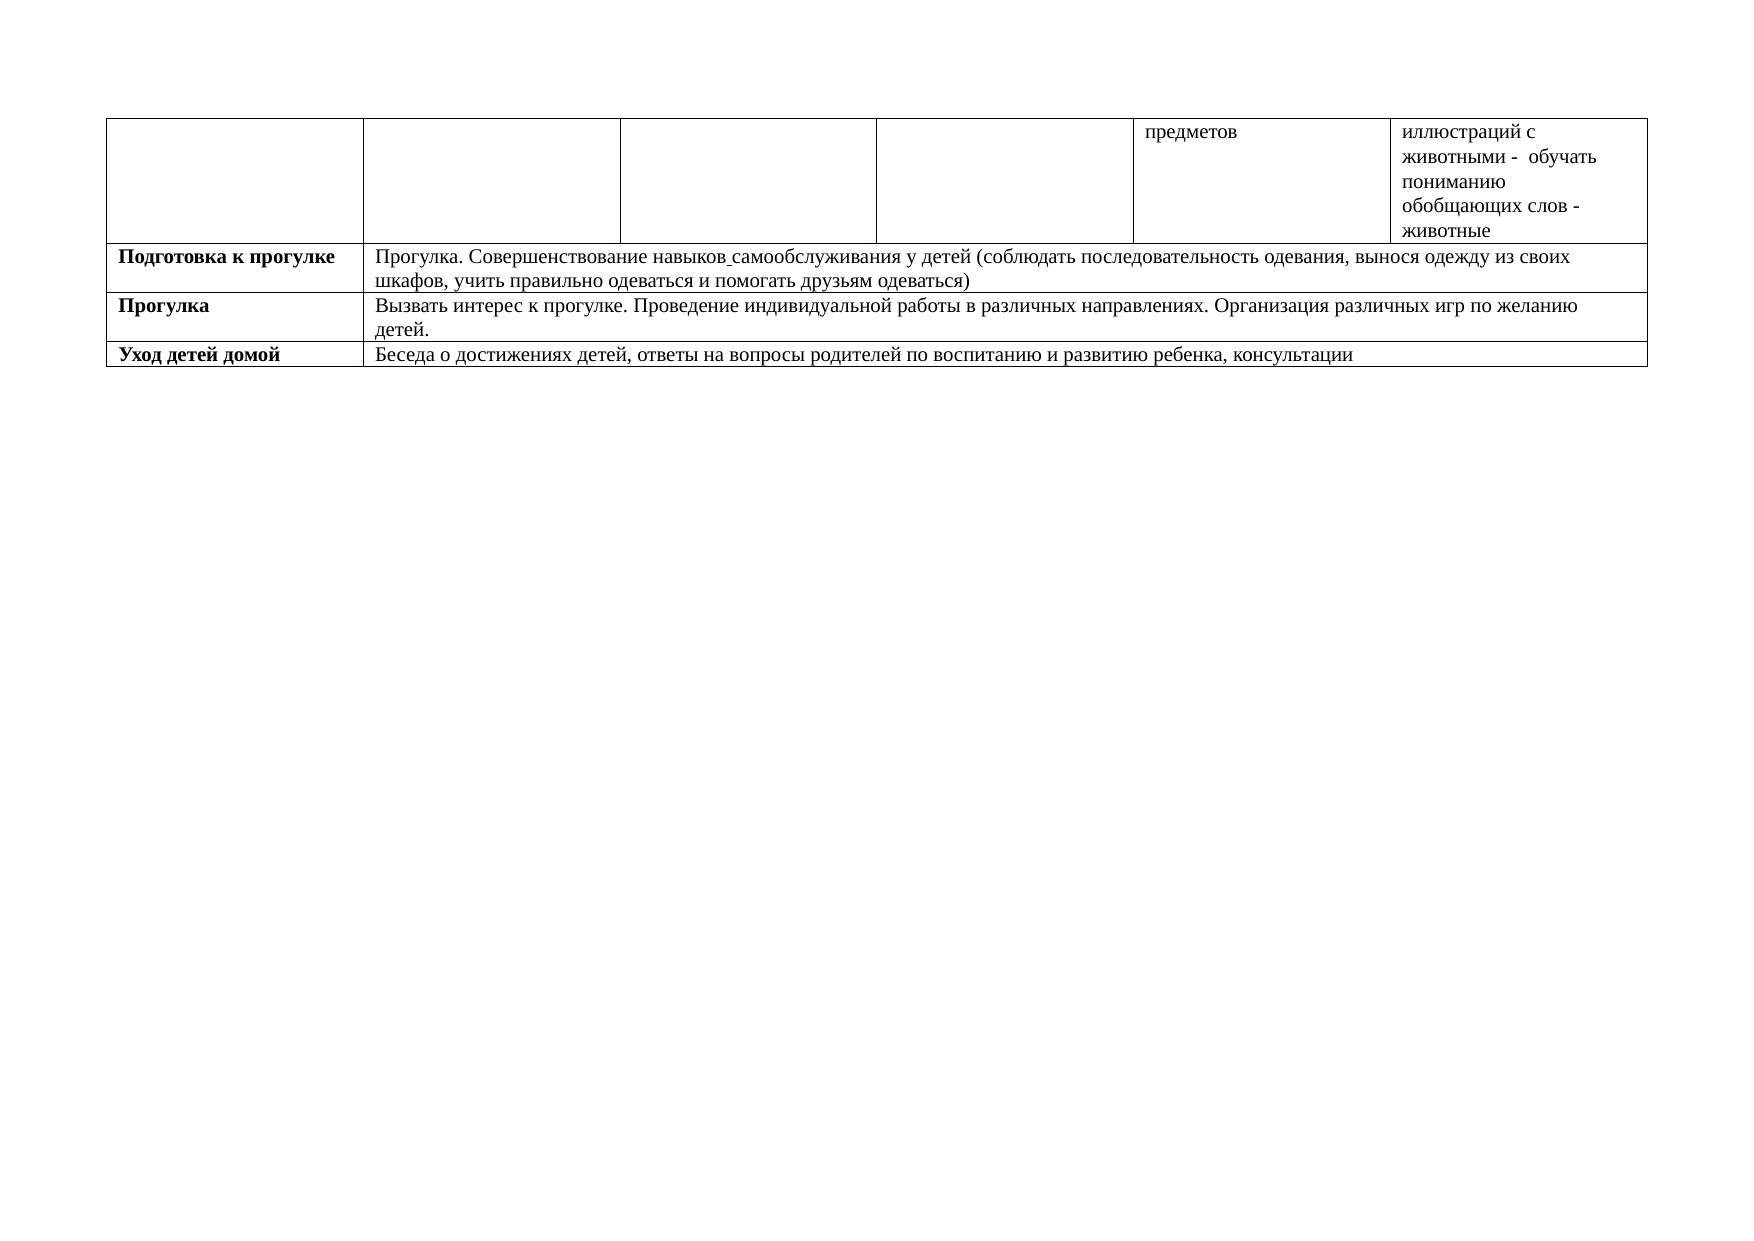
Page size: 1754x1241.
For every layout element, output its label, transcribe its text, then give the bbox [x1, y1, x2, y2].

table_cell Прогулка [107, 293, 363, 341]
table_cell [877, 119, 1133, 243]
table_cell Вызвать интерес к прогулке. Проведение индивидуальной работы в различных направлениях. Организация различных игр по желанию детей. [364, 293, 1647, 341]
table_cell предметов [1134, 119, 1390, 243]
table_cell иллюстраций с животными - обучать пониманию обобщающих слов - животные [1391, 119, 1647, 243]
table_cell [621, 119, 876, 243]
table_cell Уход детей домой [107, 342, 363, 366]
table_cell Подготовка к прогулке [107, 244, 363, 292]
table_cell Беседа о достижениях детей, ответы на вопросы родителей по воспитанию и развитию ребенка, консультации [364, 342, 1647, 366]
table_cell [364, 119, 620, 243]
table_cell Прогулка. Совершенствование навыков самообслуживания у детей (соблюдать последовательность одевания, вынося одежду из своих шкафов, учить правильно одеваться и помогать друзьям одеваться) [364, 244, 1647, 292]
table_cell [107, 119, 363, 243]
